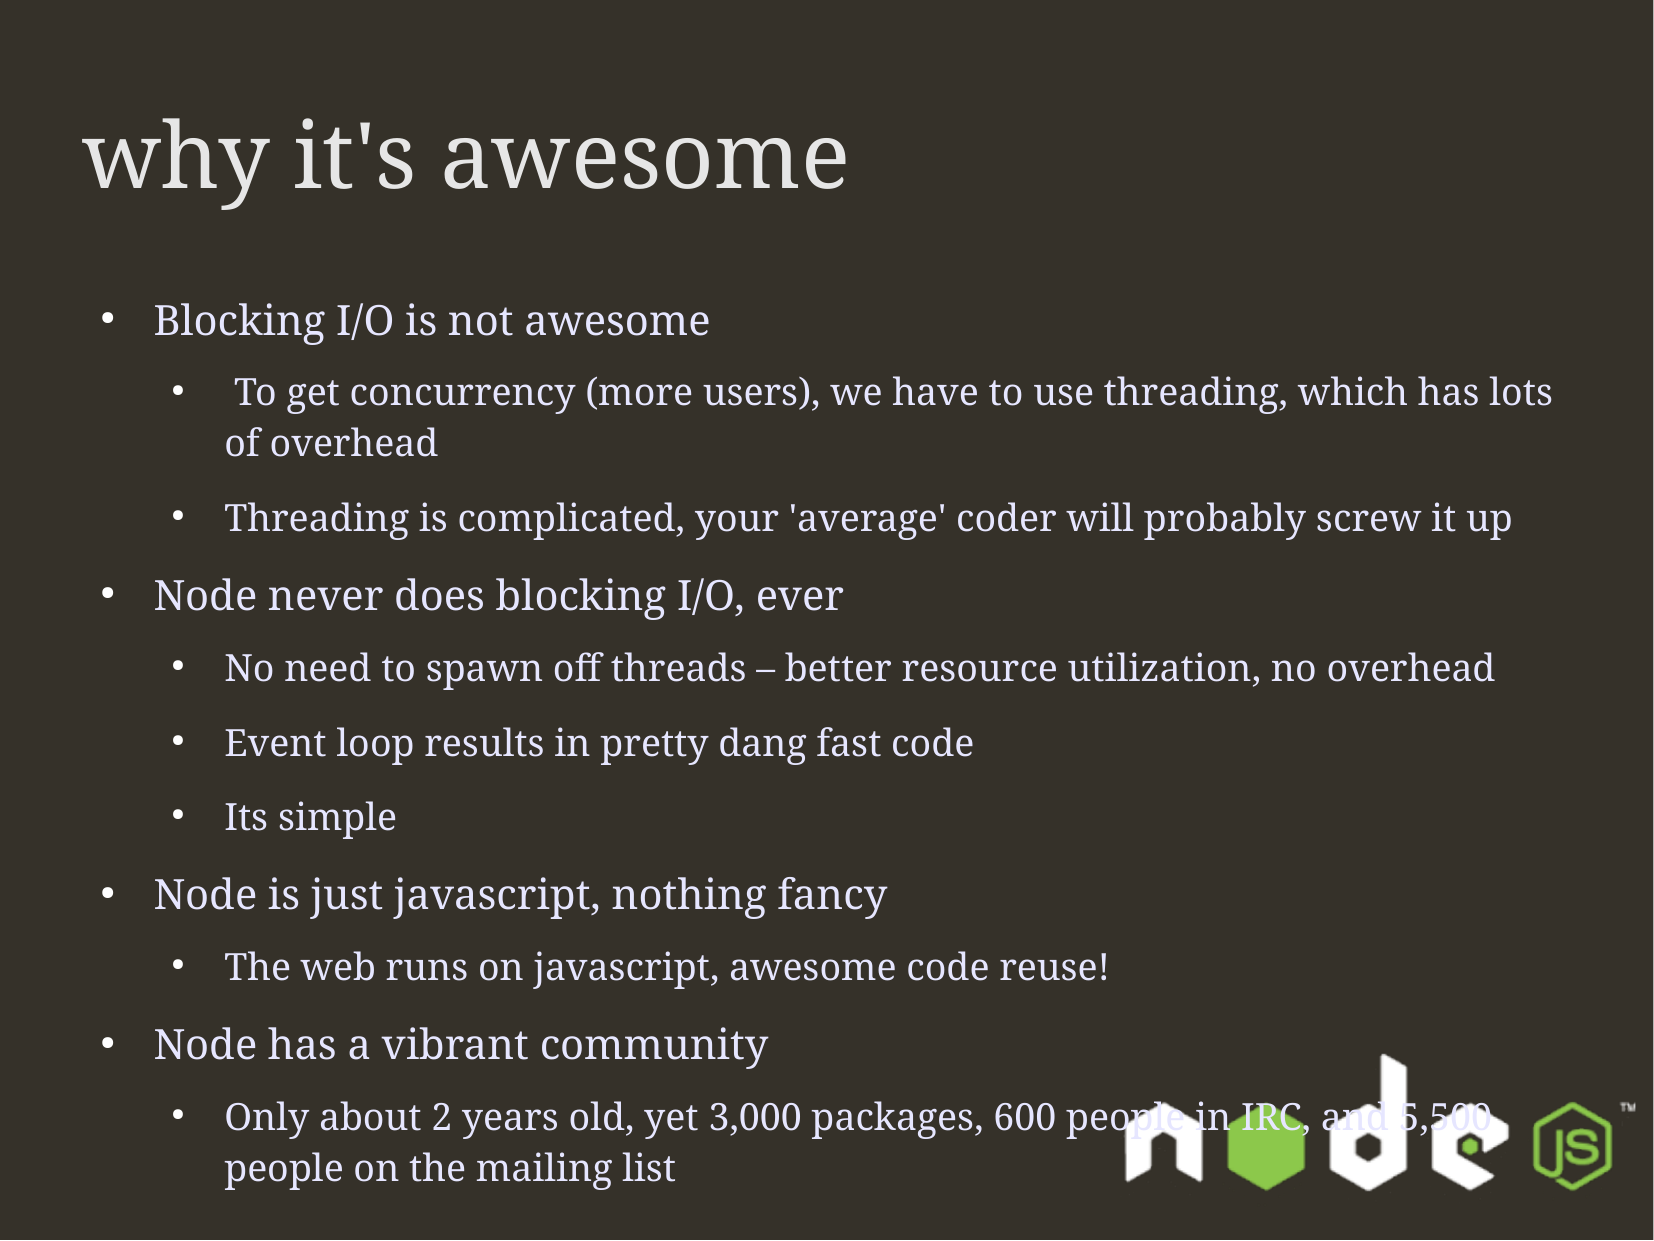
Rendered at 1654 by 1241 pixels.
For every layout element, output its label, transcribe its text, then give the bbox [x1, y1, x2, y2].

picture [1456, 1109, 1465, 1128]
title why it's awesome [82, 49, 1571, 257]
picture [1477, 1109, 1486, 1128]
picture [1371, 1112, 1380, 1128]
picture [1263, 1109, 1271, 1116]
picture [1108, 1006, 1651, 1238]
list Blocking I/O is not awesome To get concurrency (more users), we have to use threading, which has lots of overhead Threading is complicated, your 'average' coder will probably screw it up Node never does blocking I/O, ever No need to spawn off threads – better resource utilization, no overhead Event loop results in pretty dang fast code Its simple Node is just javascript, nothing fancy The web runs on javascript, awesome code reuse! Node has a vibrant community Only about 2 years old, yet 3,000 packages, 600 people in IRC, and 5,500 people on the mailing list [82, 290, 1571, 1109]
